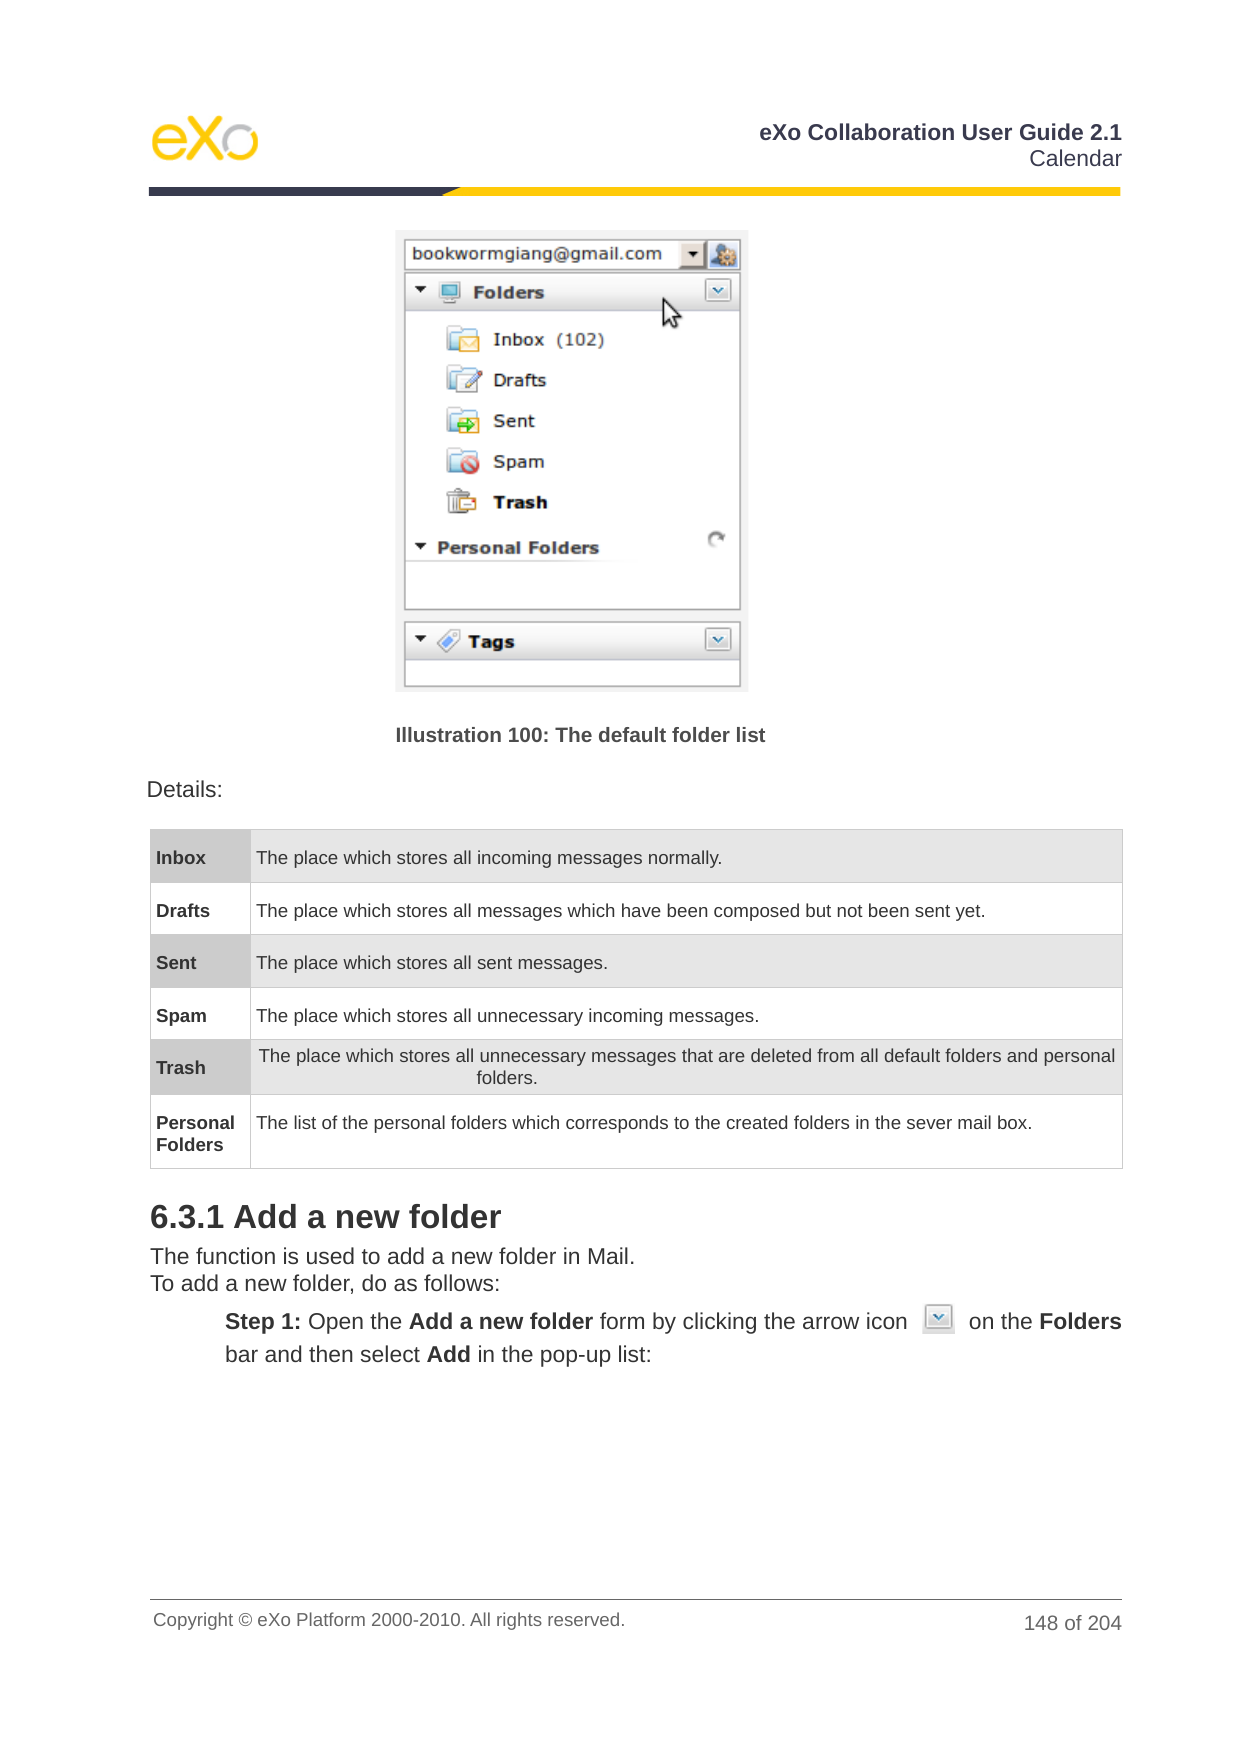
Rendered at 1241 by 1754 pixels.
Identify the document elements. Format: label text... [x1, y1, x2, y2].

picture [148, 187, 1121, 196]
text Details: [76, 692, 1122, 803]
text The function is used to add a new folder in Mail. [150, 1243, 1122, 1270]
table_cell The place which stores all messages which have been composed but not been sent yet. [251, 883, 1122, 934]
table_cell Spam [151, 988, 250, 1039]
picture [922, 1303, 955, 1334]
table_cell The list of the personal folders which corresponds to the created folders in the sever mail box. [251, 1095, 1122, 1168]
table_cell The place which stores all sent messages. [251, 935, 1122, 987]
subtitle Add a new folder [150, 1197, 1122, 1236]
table_cell Sent [151, 935, 250, 987]
text To add a new folder, do as follows: [150, 1270, 1122, 1296]
table_cell Trash [151, 1040, 250, 1094]
list Step 1: Open the Add a new folder form by clicking the arrow icon on the Folders bar and then select Add in the pop-up list: [187, 1296, 1122, 1367]
table_header The place which stores all incoming messages normally. [251, 830, 1122, 882]
table_header Inbox [151, 830, 250, 882]
text Illustration 100: The default folder list [253, 692, 908, 747]
table_cell The place which stores all unnecessary incoming messages. [251, 988, 1122, 1039]
picture [395, 230, 749, 692]
table_cell The place which stores all unnecessary messages that are deleted from all default folders and personal folders. [251, 1040, 1122, 1094]
picture [152, 115, 259, 161]
table_cell Personal Folders [151, 1095, 250, 1168]
table_cell Drafts [151, 883, 250, 934]
